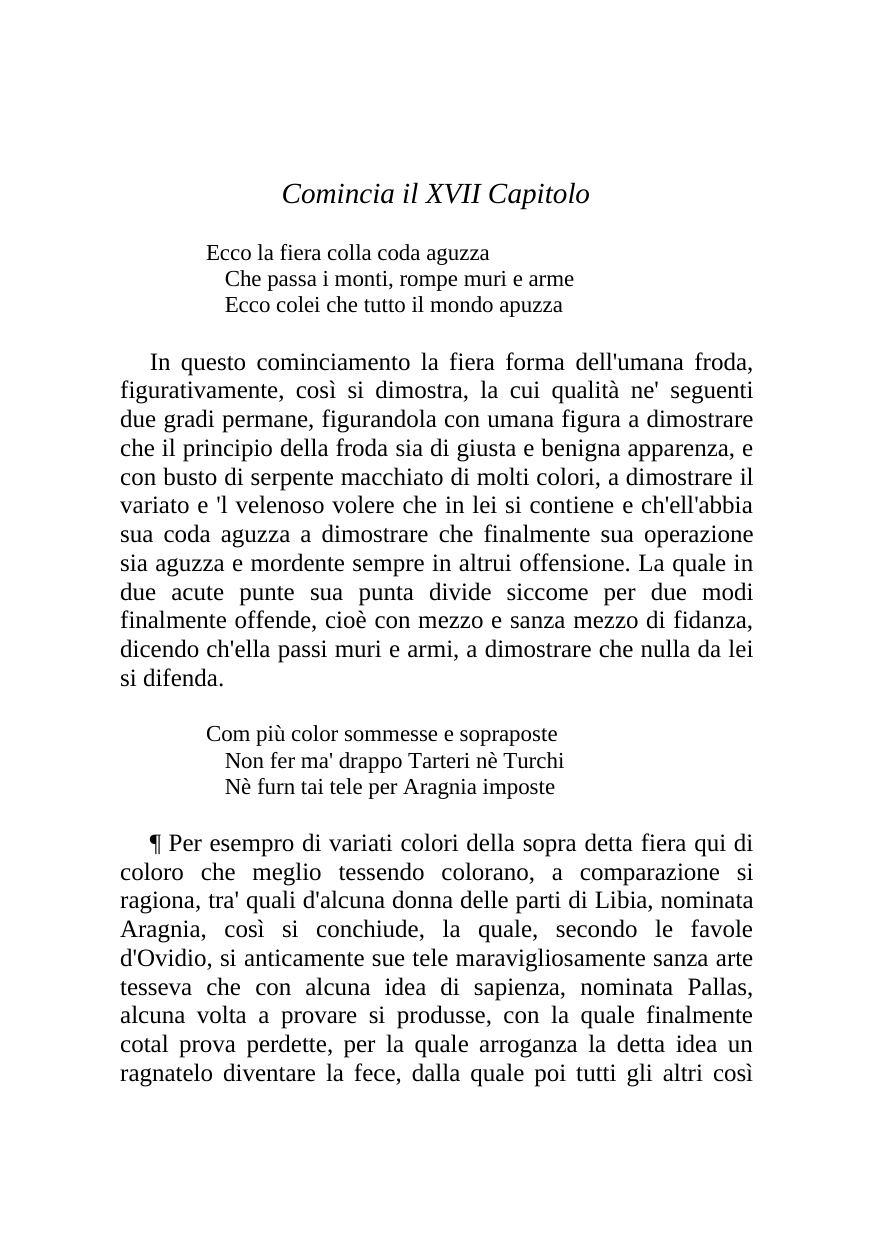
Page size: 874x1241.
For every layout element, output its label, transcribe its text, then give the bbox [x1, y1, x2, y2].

text In questo cominciamento la fiera forma dell'umana froda, figurativamente, così si dimostra, la cui qualità ne' seguenti due gradi permane, figurandola con umana figura a dimostrare che il principio della froda sia di giusta e benigna apparenza, e con busto di serpente macchiato di molti colori, a dimostrare il variato e 'l velenoso volere che in lei si contiene e ch'ell'abbia sua coda aguzza a dimostrare che finalmente sua operazione sia aguzza e mordente sempre in altrui offensione. La quale in due acute punte sua punta divide siccome per due modi finalmente offende, cioè con mezzo e sanza mezzo di fidanza, dicendo ch'ella passi muri e armi, a dimostrare che nulla da lei si difenda. [120, 347, 754, 692]
text Ecco colei che tutto il mondo apuzza [195, 291, 754, 318]
text Comincia il XVII Capitolo [120, 176, 754, 210]
text Che passa i monti, rompe muri e arme [195, 265, 754, 291]
text Nè furn tai tele per Aragnia imposte [195, 773, 754, 799]
text Ecco la fiera colla coda aguzza [176, 239, 754, 265]
text ¶ Per esempro di variati colori della sopra detta fiera qui di coloro che meglio tessendo colorano, a comparazione si ragiona, tra' quali d'alcuna donna delle parti di Libia, nominata Aragnia, così si conchiude, la quale, secondo le favole d'Ovidio, si anticamente sue tele maravigliosamente sanza arte tesseva che con alcuna idea di sapienza, nominata Pallas, alcuna volta a provare si produsse, con la quale finalmente cotal prova perdette, per la quale arroganza la detta idea un ragnatelo diventare la fece, dalla quale poi tutti gli altri così [120, 828, 754, 1087]
text Com più color sommesse e sopraposte [176, 720, 754, 747]
text Non fer ma' drappo Tarteri nè Turchi [195, 747, 754, 773]
